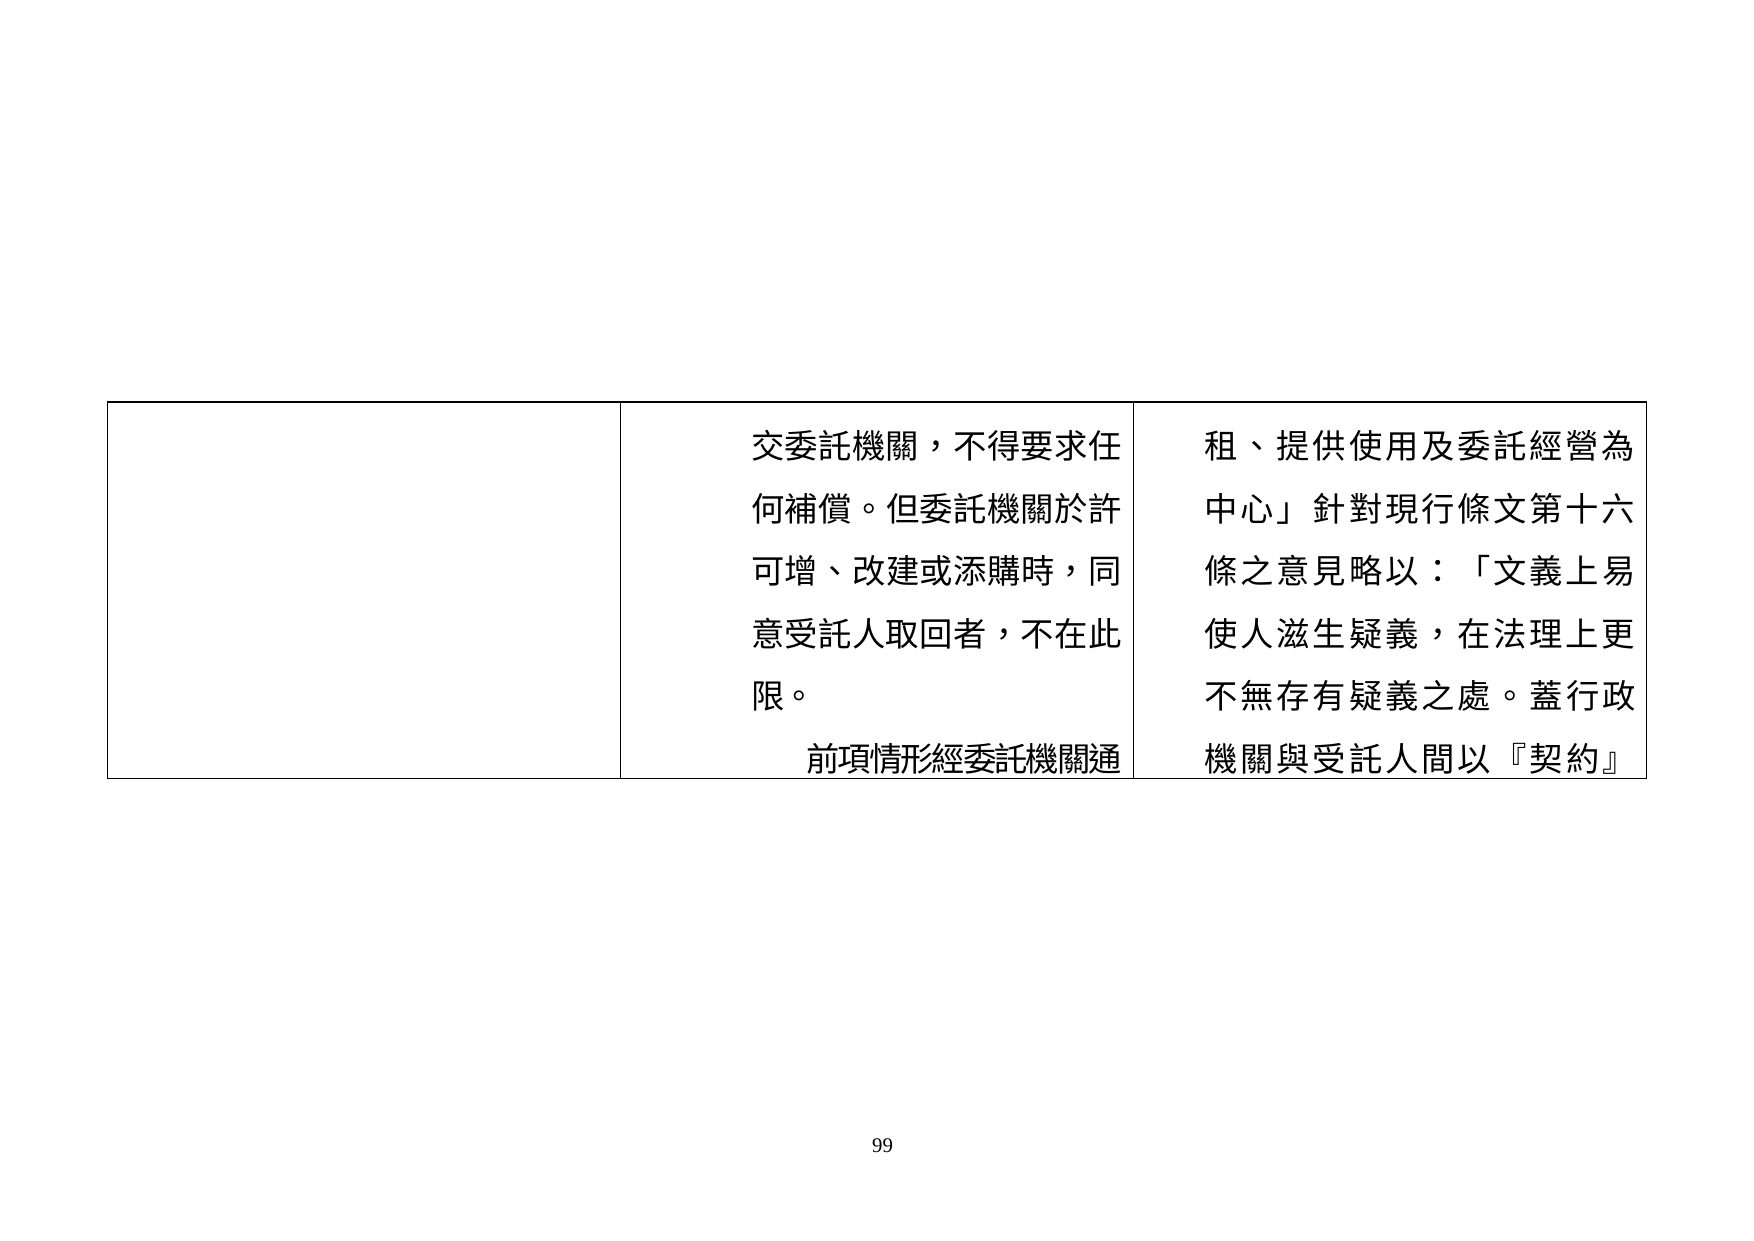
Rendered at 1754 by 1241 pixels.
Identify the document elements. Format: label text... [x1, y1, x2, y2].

table_cell 租、提供使用及委託經營為中心」針對現行條文第十六條之意見略以：「文義上易使人滋生疑義，在法理上更不無存有疑義之處。蓋行政機關與受託人間以『契約』 [1134, 403, 1646, 777]
table_cell 交委託機關，不得要求任何補償。但委託機關於許可增、改建或添購時，同意受託人取回者，不在此限。 前項情形經委託機關通 [621, 403, 1133, 777]
table_cell [108, 403, 620, 777]
